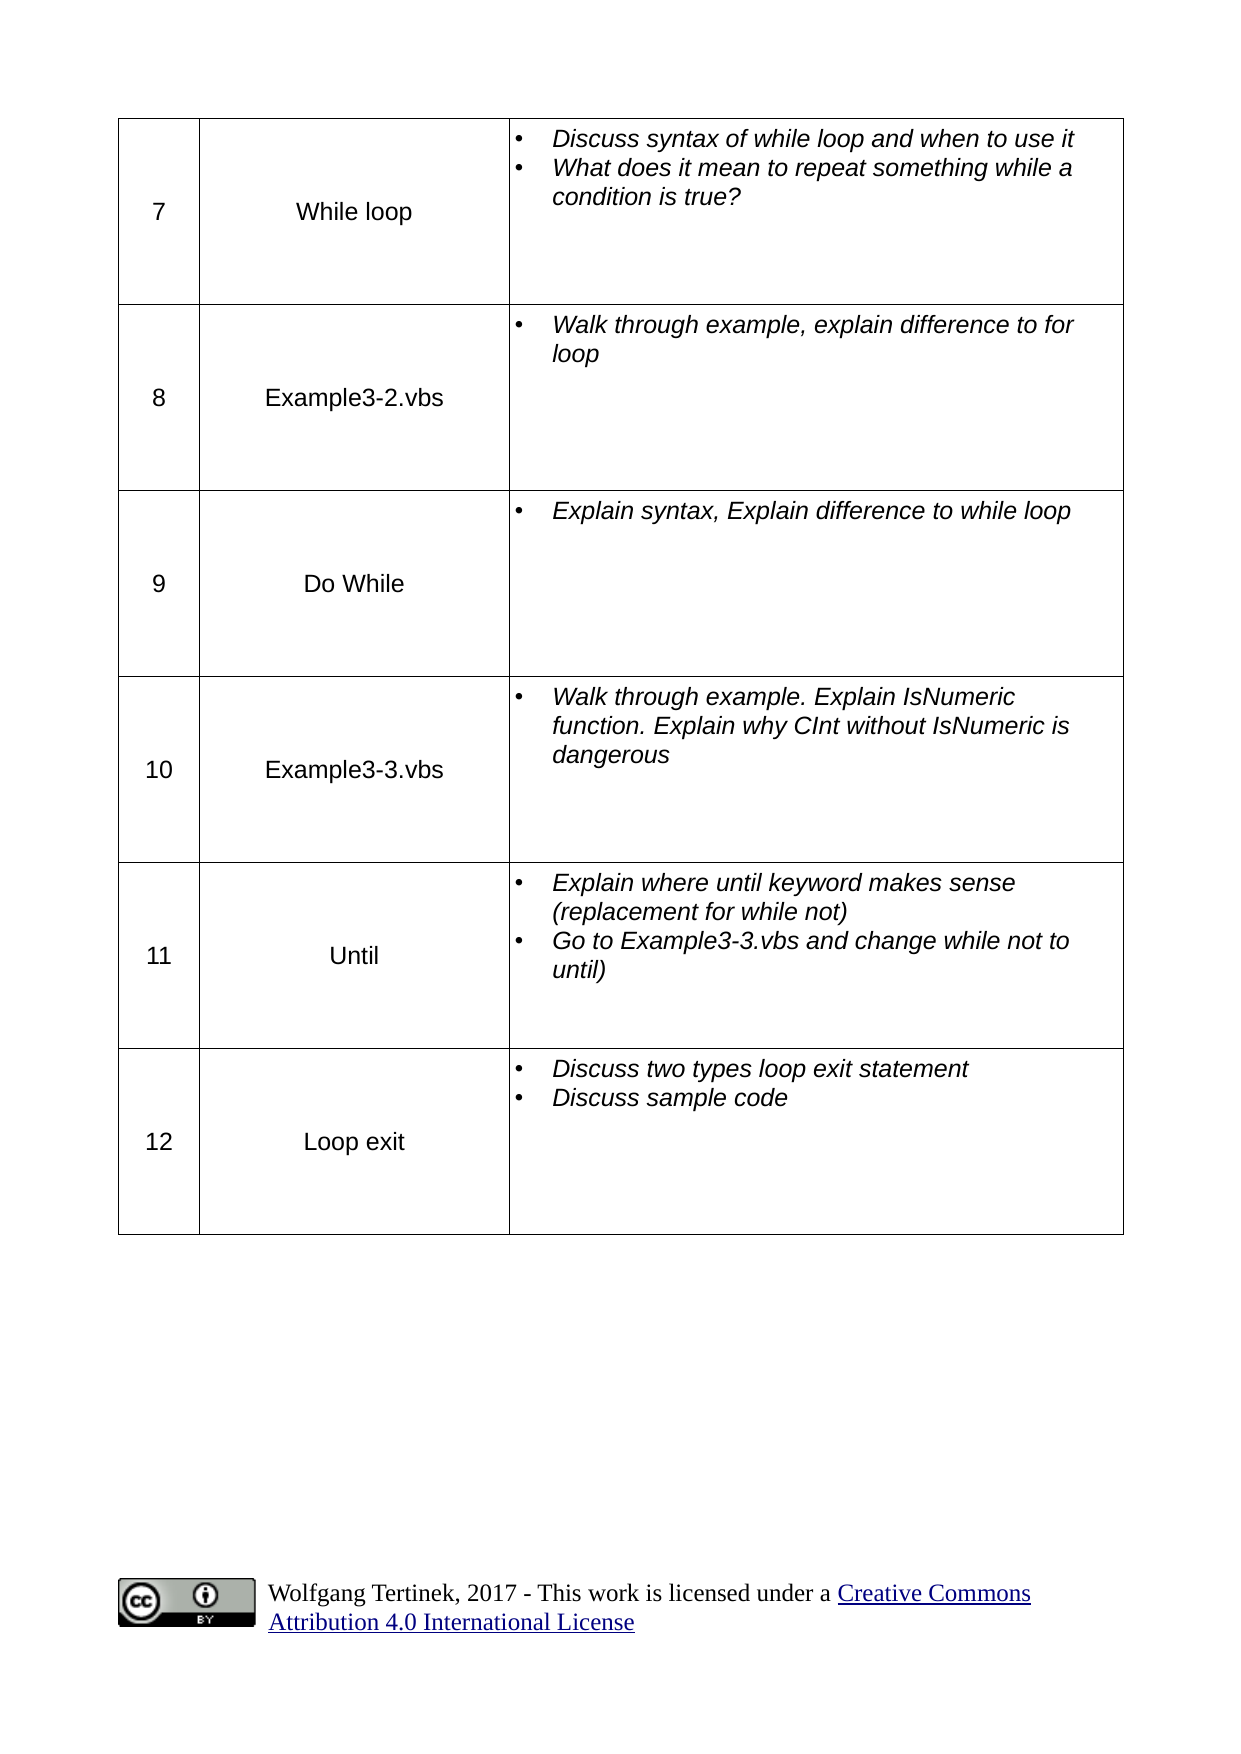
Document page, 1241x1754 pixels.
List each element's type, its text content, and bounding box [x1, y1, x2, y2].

table_cell Example3-3.vbs [200, 677, 509, 862]
table_cell 11 [119, 863, 199, 1048]
table_cell 10 [119, 677, 199, 862]
table_cell Example3-2.vbs [200, 305, 509, 490]
table_cell Discuss syntax of while loop and when to use it What does it mean to repeat something while a condition is true? [510, 119, 1123, 304]
table_cell 9 [119, 491, 199, 676]
table_cell Loop exit [200, 1049, 509, 1234]
table_cell 12 [119, 1049, 199, 1234]
table_cell Explain where until keyword makes sense (replacement for while not) Go to Example3-3.vbs and change while not to until) [510, 863, 1123, 1048]
table_cell Until [200, 863, 509, 1048]
table_cell Discuss two types loop exit statement Discuss sample code [510, 1049, 1123, 1234]
table_cell Do While [200, 491, 509, 676]
picture [118, 1578, 256, 1627]
table_cell Walk through example, explain difference to for loop [510, 305, 1123, 490]
table_cell Explain syntax, Explain difference to while loop [510, 491, 1123, 676]
table_cell 7 [119, 119, 199, 304]
table_cell Walk through example. Explain IsNumeric function. Explain why CInt without IsNumeric is dangerous [510, 677, 1123, 862]
table_cell While loop [200, 119, 509, 304]
table_cell 8 [119, 305, 199, 490]
